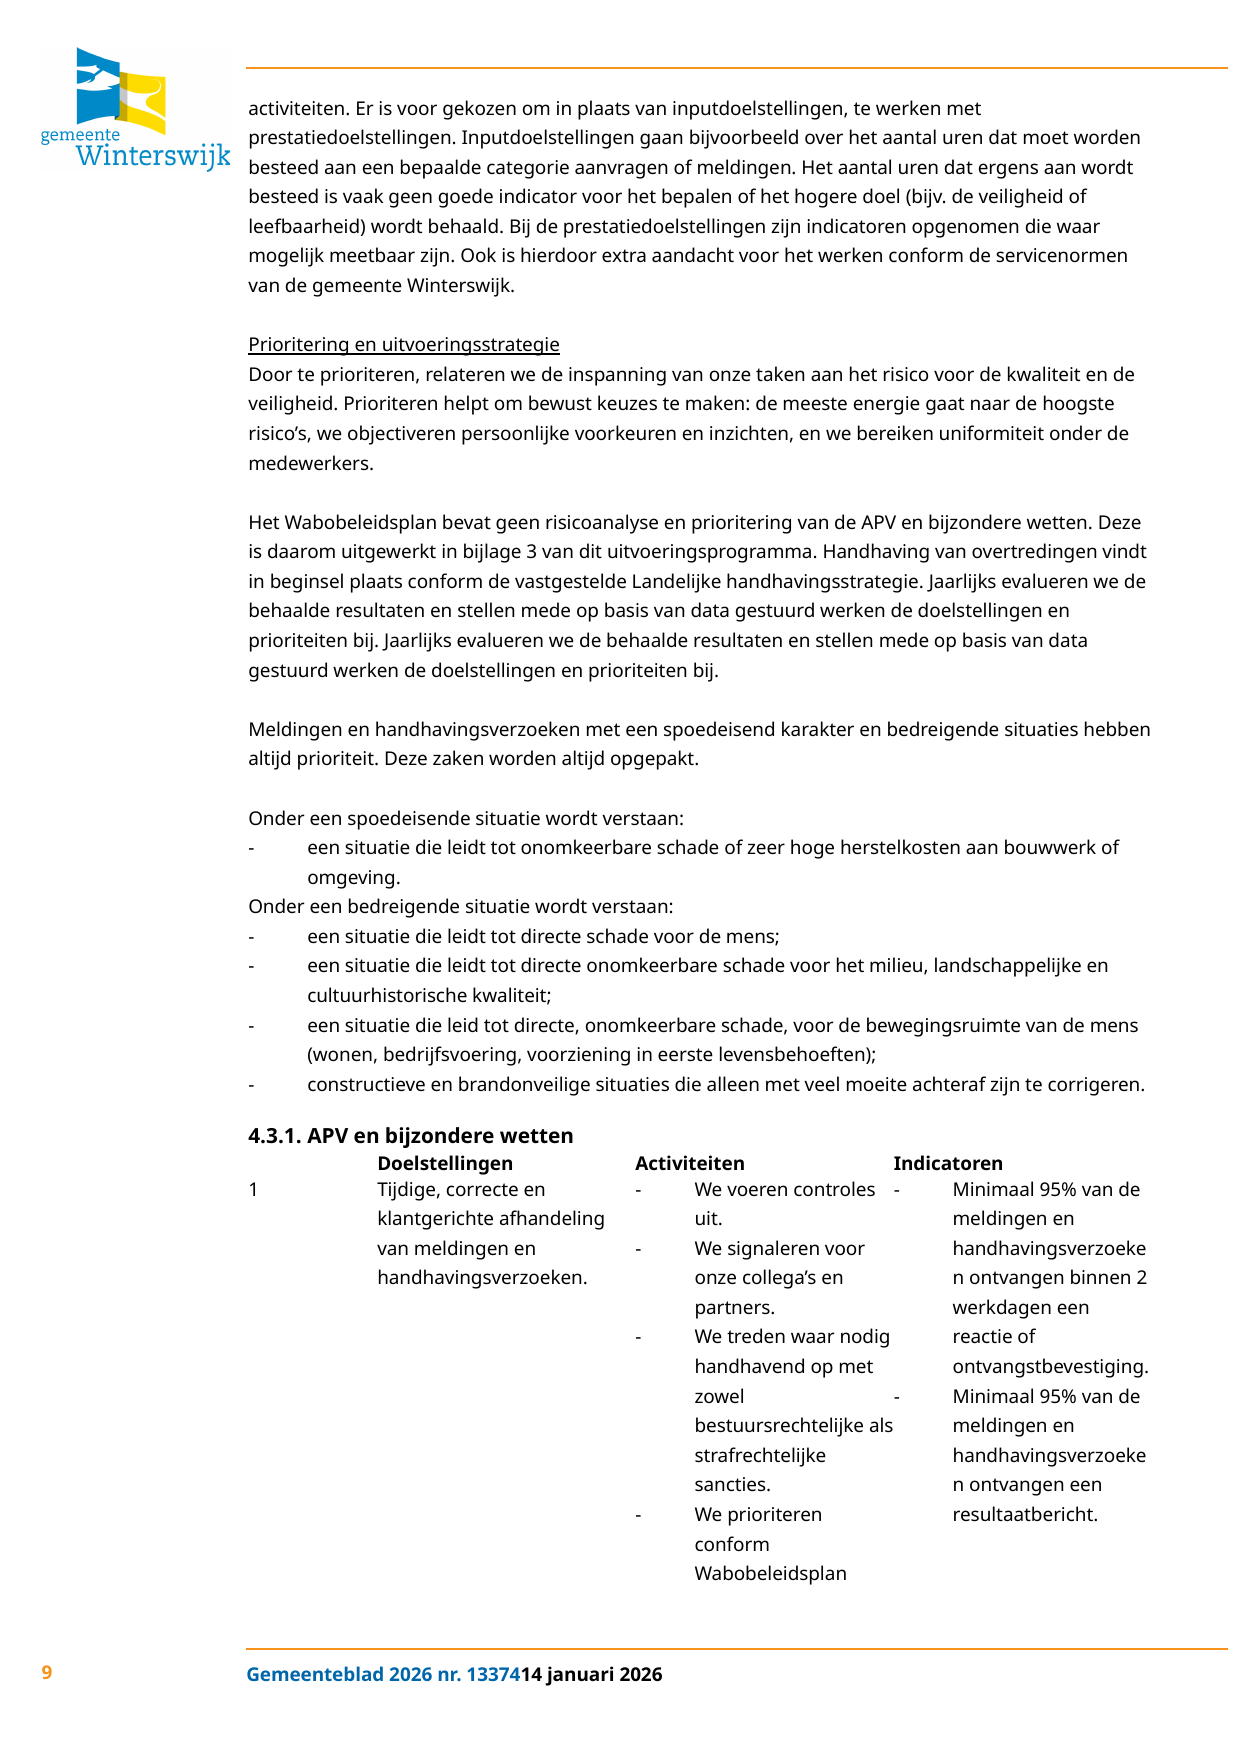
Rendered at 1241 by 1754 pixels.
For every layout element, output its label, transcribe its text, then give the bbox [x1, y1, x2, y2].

text Prioritering en uitvoeringsstrategie [248, 331, 1152, 357]
table_cell We voeren controles uit. We signaleren voor onze collega’s en partners. We treden waar nodig handhavend op met zowel bestuursrechtelijke als strafrechtelijke sancties. We prioriteren conform Wabobeleidsplan [635, 1176, 893, 1586]
list een situatie die leidt tot directe onomkeerbare schade voor het milieu, landschappelijke en cultuurhistorische kwaliteit; [248, 953, 1152, 1008]
list een situatie die leidt tot onomkeerbare schade of zeer hoge herstelkosten aan bouwwerk of omgeving. [248, 834, 1152, 890]
table_cell 1 [248, 1176, 377, 1586]
list constructieve en brandonveilige situaties die alleen met veel moeite achteraf zijn te corrigeren. [248, 1071, 1152, 1097]
list een situatie die leid tot directe, onomkeerbare schade, voor de bewegingsruimte van de mens (wonen, bedrijfsvoering, voorziening in eerste levensbehoeften); [248, 1012, 1152, 1067]
list een situatie die leidt tot directe schade voor de mens; [248, 923, 1152, 949]
table_header Doelstellingen [377, 1150, 635, 1176]
text Door te prioriteren, relateren we de inspanning van onze taken aan het risico voor de kwaliteit en de veiligheid. Prioriteren helpt om bewust keuzes te maken: de meeste energie gaat naar de hoogste risico’s, we objectiveren persoonlijke voorkeuren en inzichten, en we bereiken uniformiteit onder de medewerkers. [248, 361, 1152, 476]
table_header Activiteiten [635, 1150, 893, 1176]
picture [225, 153, 231, 162]
text Het Wabobeleidsplan bevat geen risicoanalyse en prioritering van de APV en bijzondere wetten. Deze is daarom uitgewerkt in bijlage 3 van dit uitvoeringsprogramma. Handhaving van overtredingen vindt in beginsel plaats conform de vastgestelde Landelijke handhavingsstrategie. Jaarlijks evalueren we de behaalde resultaten en stellen mede op basis van data gestuurd werken de doelstellingen en prioriteiten bij. Jaarlijks evalueren we de behaalde resultaten en stellen mede op basis van data gestuurd werken de doelstellingen en prioriteiten bij. [248, 509, 1152, 683]
table_header Indicatoren [894, 1150, 1152, 1176]
text activiteiten. Er is voor gekozen om in plaats van inputdoelstellingen, te werken met prestatiedoelstellingen. Inputdoelstellingen gaan bijvoorbeeld over het aantal uren dat moet worden besteed aan een bepaalde categorie aanvragen of meldingen. Het aantal uren dat ergens aan wordt besteed is vaak geen goede indicator voor het bepalen of het hogere doel (bijv. de veiligheid of leefbaarheid) wordt behaald. Bij de prestatiedoelstellingen zijn indicatoren opgenomen die waar mogelijk meetbaar zijn. Ook is hierdoor extra aandacht voor het werken conform de servicenormen van de gemeente Winterswijk. [248, 95, 1152, 298]
table_cell Minimaal 95% van de meldingen en handhavingsverzoeken ontvangen binnen 2 werkdagen een reactie of ontvangstbevestiging. Minimaal 95% van de meldingen en handhavingsverzoeken ontvangen een resultaatbericht. [894, 1176, 1152, 1586]
text Meldingen en handhavingsverzoeken met een spoedeisend karakter en bedreigende situaties hebben altijd prioriteit. Deze zaken worden altijd opgepakt. [248, 716, 1152, 771]
text Onder een bedreigende situatie wordt verstaan: [248, 893, 1152, 919]
table_header [248, 1150, 377, 1176]
text 4.3.1. APV en bijzondere wetten [248, 1121, 1152, 1150]
table_cell Tijdige, correcte en klantgerichte afhandeling van meldingen en handhavingsverzoeken. [377, 1176, 635, 1586]
picture [41, 47, 231, 172]
text Onder een spoedeisende situatie wordt verstaan: [248, 805, 1152, 831]
